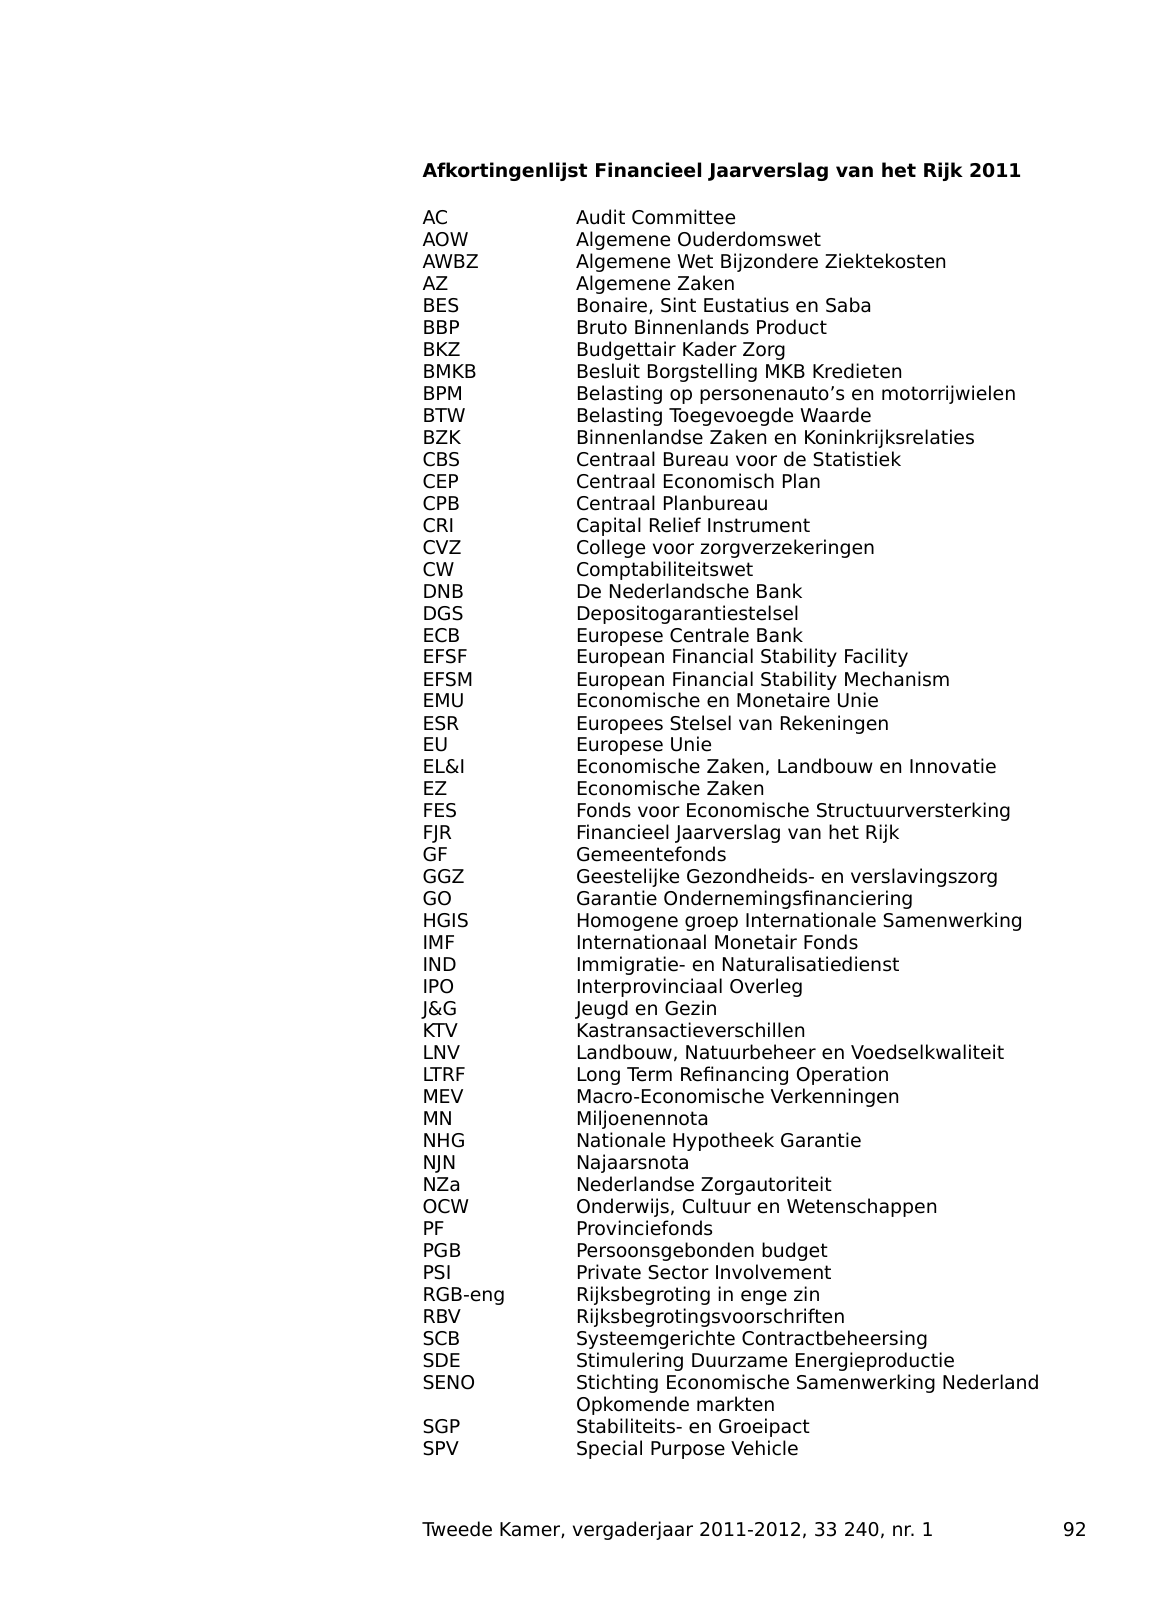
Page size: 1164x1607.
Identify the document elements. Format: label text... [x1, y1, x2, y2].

table_cell BBP [422, 317, 570, 339]
table_cell AOW [422, 229, 570, 251]
table_cell BKZ [422, 339, 570, 361]
table_cell Algemene Zaken [570, 273, 1087, 295]
table_cell Depositogarantiestelsel [570, 603, 1087, 624]
table_cell Internationaal Monetair Fonds [570, 932, 1087, 954]
table_cell Europese Centrale Bank [570, 625, 1087, 646]
table_cell SCB [422, 1328, 570, 1350]
table_cell GO [422, 888, 570, 910]
table_cell PF [422, 1218, 570, 1240]
table_cell EU [422, 734, 570, 756]
table_cell RGB-eng [422, 1284, 570, 1306]
table_cell LTRF [422, 1064, 570, 1086]
table_cell EL&I [422, 756, 570, 778]
table_cell Gemeentefonds [570, 844, 1087, 866]
table_cell Centraal Bureau voor de Statistiek [570, 449, 1087, 471]
table_cell EMU [422, 690, 570, 712]
table_cell Garantie Ondernemingsfinanciering [570, 888, 1087, 910]
table_cell RBV [422, 1306, 570, 1328]
table_cell Belasting op personenauto’s en motorrijwielen [570, 383, 1087, 405]
table_cell Kastransactieverschillen [570, 1020, 1087, 1042]
table_cell BZK [422, 427, 570, 449]
table_cell J&G [422, 998, 570, 1020]
table_cell NJN [422, 1152, 570, 1174]
table_cell SENO [422, 1372, 570, 1416]
table_cell Fonds voor Economische Structuurversterking [570, 800, 1087, 822]
table_cell Provinciefonds [570, 1218, 1087, 1240]
table_cell Onderwijs, Cultuur en Wetenschappen [570, 1196, 1087, 1218]
table_cell DNB [422, 581, 570, 602]
table_cell SGP [422, 1416, 570, 1438]
table_cell FJR [422, 822, 570, 844]
table_cell AWBZ [422, 251, 570, 273]
table_cell Algemene Wet Bijzondere Ziektekosten [570, 251, 1087, 273]
table_cell IPO [422, 976, 570, 998]
table_cell BPM [422, 383, 570, 405]
table_cell BTW [422, 405, 570, 427]
table_cell Miljoenennota [570, 1108, 1087, 1130]
table_cell Centraal Economisch Plan [570, 471, 1087, 493]
table_cell Rijksbegrotingsvoorschriften [570, 1306, 1087, 1328]
table_cell Economische en Monetaire Unie [570, 690, 1087, 712]
table_cell NHG [422, 1130, 570, 1152]
table_cell Immigratie- en Naturalisatiedienst [570, 954, 1087, 976]
table_cell CVZ [422, 537, 570, 558]
table_cell Europees Stelsel van Rekeningen [570, 713, 1087, 734]
table_cell PSI [422, 1262, 570, 1284]
table_cell Capital Relief Instrument [570, 515, 1087, 537]
table_cell Bruto Binnenlands Product [570, 317, 1087, 339]
table_cell Stichting Economische Samenwerking Nederland Opkomende markten [570, 1372, 1087, 1416]
table_header AC [422, 207, 570, 229]
table_cell Bonaire, Sint Eustatius en Saba [570, 295, 1087, 317]
table_cell IND [422, 954, 570, 976]
subtitle Afkortingenlijst Financieel Jaarverslag van het Rijk 2011 [422, 160, 1087, 182]
table_cell EFSF [422, 646, 570, 668]
table_cell European Financial Stability Mechanism [570, 669, 1087, 690]
table_cell FES [422, 800, 570, 822]
table_cell ESR [422, 713, 570, 734]
table_cell Nederlandse Zorgautoriteit [570, 1174, 1087, 1196]
table_cell Geestelijke Gezondheids- en verslavingszorg [570, 866, 1087, 888]
table_cell GF [422, 844, 570, 866]
table_cell Comptabiliteitswet [570, 559, 1087, 581]
table_cell Systeemgerichte Contractbeheersing [570, 1328, 1087, 1350]
table_cell Europese Unie [570, 734, 1087, 756]
table_cell De Nederlandsche Bank [570, 581, 1087, 602]
table_cell Economische Zaken, Landbouw en Innovatie [570, 756, 1087, 778]
table_cell CPB [422, 493, 570, 514]
table_cell Stabiliteits- en Groeipact [570, 1416, 1087, 1438]
table_cell Persoonsgebonden budget [570, 1240, 1087, 1262]
table_cell LNV [422, 1042, 570, 1064]
table_cell European Financial Stability Facility [570, 646, 1087, 668]
table_cell Private Sector Involvement [570, 1262, 1087, 1284]
table_cell BMKB [422, 361, 570, 383]
table_cell SPV [422, 1438, 570, 1460]
table_cell IMF [422, 932, 570, 954]
table_cell Long Term Refinancing Operation [570, 1064, 1087, 1086]
table_cell Special Purpose Vehicle [570, 1438, 1087, 1460]
table_cell MN [422, 1108, 570, 1130]
table_cell Besluit Borgstelling MKB Kredieten [570, 361, 1087, 383]
table_cell AZ [422, 273, 570, 295]
table_cell Rijksbegroting in enge zin [570, 1284, 1087, 1306]
table_cell EFSM [422, 669, 570, 690]
table_cell CW [422, 559, 570, 581]
table_cell OCW [422, 1196, 570, 1218]
table_cell Belasting Toegevoegde Waarde [570, 405, 1087, 427]
table_cell DGS [422, 603, 570, 624]
table_cell Jeugd en Gezin [570, 998, 1087, 1020]
table_cell KTV [422, 1020, 570, 1042]
table_cell Algemene Ouderdomswet [570, 229, 1087, 251]
table_cell CRI [422, 515, 570, 537]
table_cell Interprovinciaal Overleg [570, 976, 1087, 998]
table_cell NZa [422, 1174, 570, 1196]
table_cell Centraal Planbureau [570, 493, 1087, 514]
table_cell CEP [422, 471, 570, 493]
table_cell Homogene groep Internationale Samenwerking [570, 910, 1087, 932]
table_cell Najaarsnota [570, 1152, 1087, 1174]
table_cell SDE [422, 1350, 570, 1372]
table_cell EZ [422, 778, 570, 800]
table_cell GGZ [422, 866, 570, 888]
table_cell Nationale Hypotheek Garantie [570, 1130, 1087, 1152]
table_cell Macro-Economische Verkenningen [570, 1086, 1087, 1108]
table_cell Binnenlandse Zaken en Koninkrijksrelaties [570, 427, 1087, 449]
table_cell CBS [422, 449, 570, 471]
table_header Audit Committee [570, 207, 1087, 229]
table_cell Landbouw, Natuurbeheer en Voedselkwaliteit [570, 1042, 1087, 1064]
table_cell PGB [422, 1240, 570, 1262]
table_cell HGIS [422, 910, 570, 932]
table_cell Economische Zaken [570, 778, 1087, 800]
table_cell Financieel Jaarverslag van het Rijk [570, 822, 1087, 844]
table_cell ECB [422, 625, 570, 646]
table_cell BES [422, 295, 570, 317]
table_cell Budgettair Kader Zorg [570, 339, 1087, 361]
table_cell Stimulering Duurzame Energieproductie [570, 1350, 1087, 1372]
table_cell MEV [422, 1086, 570, 1108]
table_cell College voor zorgverzekeringen [570, 537, 1087, 558]
